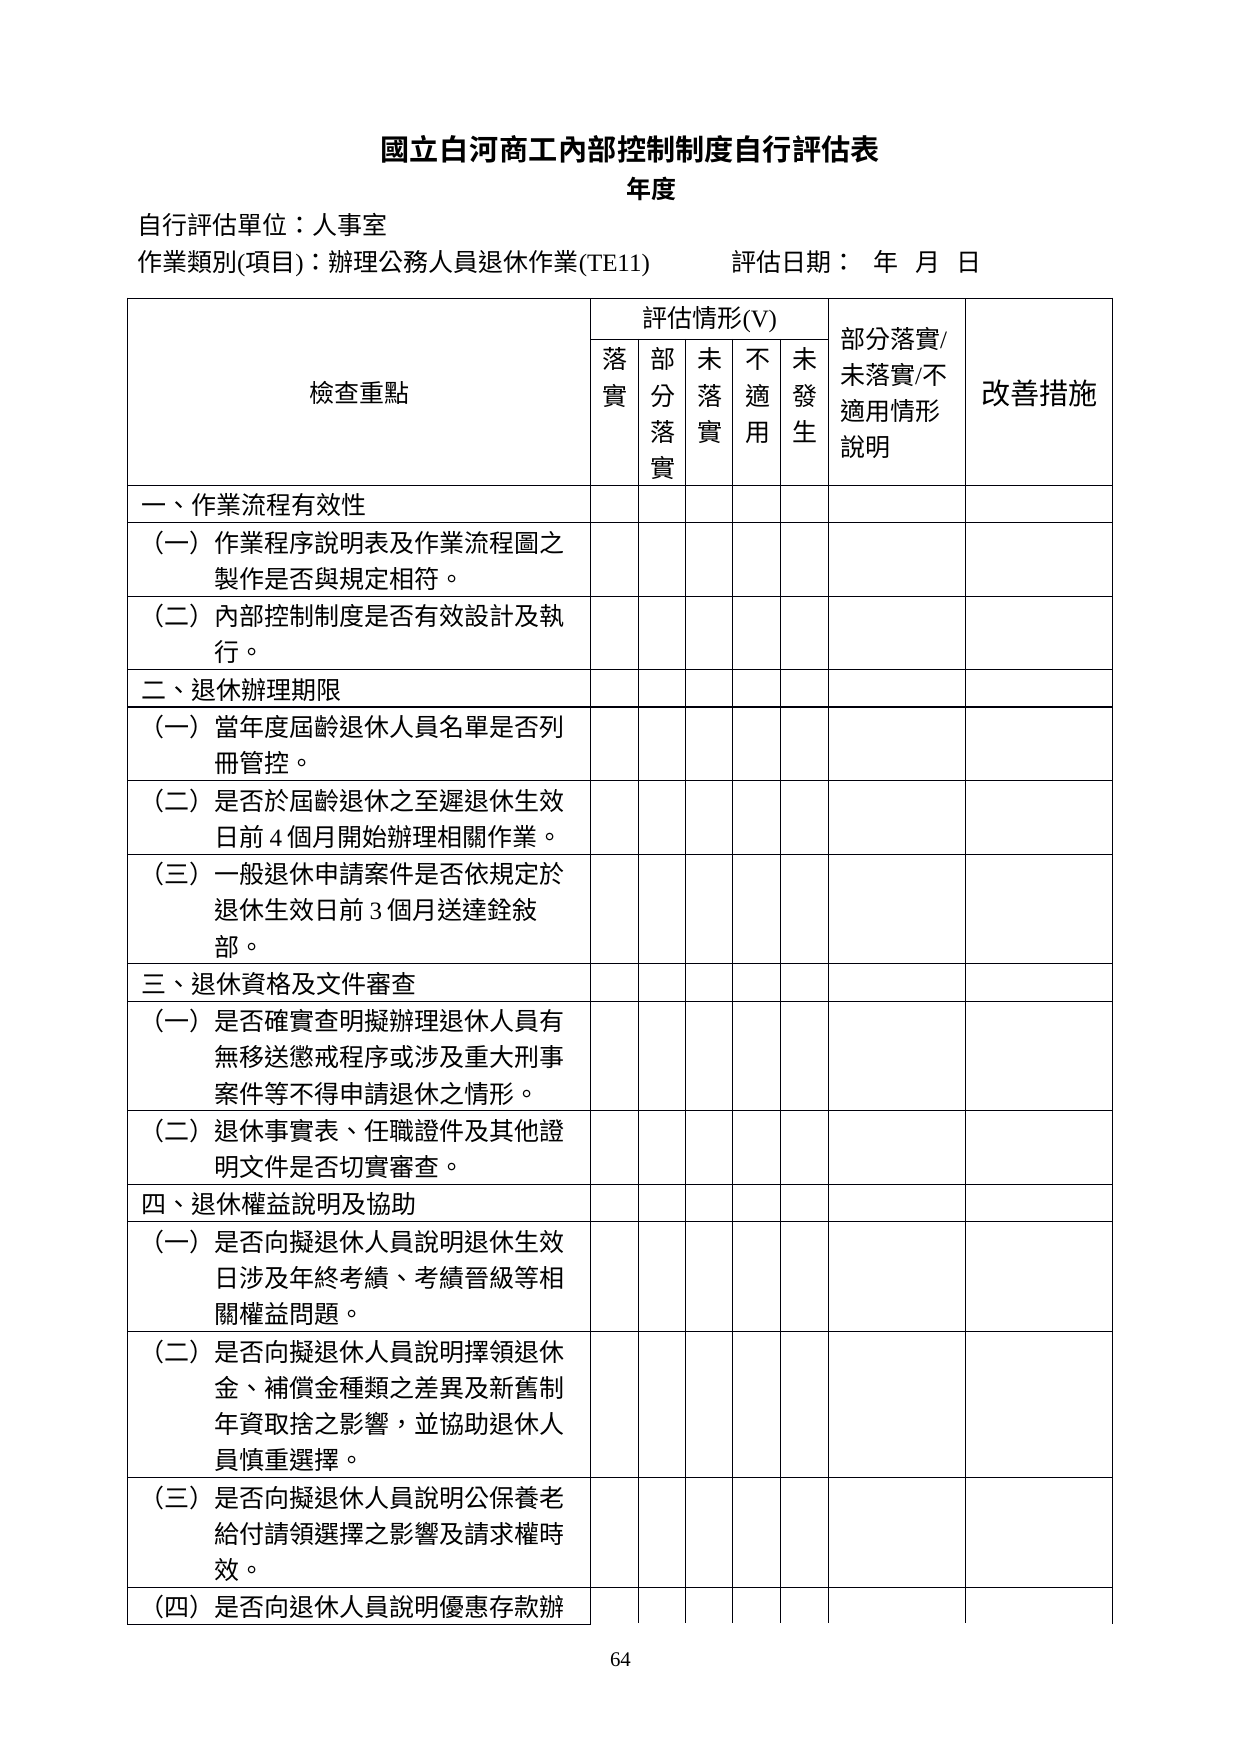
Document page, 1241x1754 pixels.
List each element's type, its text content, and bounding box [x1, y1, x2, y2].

table_cell [686, 1222, 732, 1331]
table_cell [591, 855, 638, 963]
table_cell [781, 855, 828, 963]
table_cell [781, 1111, 828, 1184]
table_cell （三）一般退休申請案件是否依規定於退休生效日前3個月送達銓敍部。 [128, 855, 590, 963]
table_cell [686, 1111, 732, 1184]
table_cell [591, 1111, 638, 1184]
table_cell [966, 781, 1112, 853]
table_cell [828, 1588, 966, 1624]
table_cell [733, 597, 780, 669]
table_cell [639, 670, 685, 706]
table_cell [638, 1588, 686, 1624]
table_cell （四）是否向退休人員說明優惠存款辦 [128, 1588, 590, 1624]
table_cell [639, 781, 685, 853]
table_cell [591, 708, 638, 780]
table_cell [829, 1222, 965, 1331]
table_cell [781, 708, 828, 780]
table_cell [829, 523, 965, 596]
table_cell （二）退休事實表、任職證件及其他證明文件是否切實審查。 [128, 1111, 590, 1184]
table_cell [686, 1185, 732, 1221]
table_cell [781, 523, 828, 596]
table_cell [591, 1332, 638, 1477]
table_cell [591, 486, 638, 522]
table_cell [591, 781, 638, 853]
table_cell [829, 670, 965, 706]
table_cell [591, 964, 638, 1001]
table_cell [733, 708, 780, 780]
table_cell [966, 1222, 1112, 1331]
table_cell [686, 1588, 733, 1624]
table_cell [686, 670, 732, 706]
table_cell [733, 1478, 780, 1587]
table_cell [781, 670, 828, 706]
table_cell [686, 523, 732, 596]
text 作業類別(項目)：辦理公務人員退休作業(TE11) 評估日期： 年 月 日 [137, 242, 1122, 279]
table_cell 不適用 [733, 340, 780, 485]
table_cell 部分落實 [639, 340, 685, 485]
table_cell [829, 1111, 965, 1184]
table_cell [966, 523, 1112, 596]
table_cell [591, 1185, 638, 1221]
table_cell [733, 1588, 780, 1624]
table_cell [829, 1185, 965, 1221]
table_cell [966, 708, 1112, 780]
table_cell 退休辦理期限 [128, 670, 590, 706]
table_cell [639, 1222, 685, 1331]
table_cell [781, 1222, 828, 1331]
table_cell [781, 964, 828, 1001]
table_cell [639, 1478, 685, 1587]
table_cell 退休資格及文件審查 [128, 964, 590, 1001]
table_cell [639, 486, 685, 522]
table_header 評估情形(V) [591, 299, 828, 339]
table_cell [639, 1111, 685, 1184]
table_cell [686, 781, 732, 853]
table_cell [829, 1478, 965, 1587]
table_cell （一）是否確實查明擬辦理退休人員有無移送懲戒程序或涉及重大刑事案件等不得申請退休之情形。 [128, 1002, 590, 1110]
table_cell [966, 1002, 1112, 1110]
text 自行評估單位：人事室 [137, 206, 1122, 242]
table_cell [591, 1478, 638, 1587]
table_cell [733, 670, 780, 706]
table_header 改善措施 [966, 299, 1112, 485]
table_cell [686, 597, 732, 669]
table_cell [781, 597, 828, 669]
table_cell [686, 1002, 732, 1110]
table_cell [686, 855, 732, 963]
table_cell （三）是否向擬退休人員說明公保養老給付請領選擇之影響及請求權時效。 [128, 1478, 590, 1587]
table_cell 未落實 [686, 340, 732, 485]
table_cell [733, 1185, 780, 1221]
table_cell [781, 1185, 828, 1221]
table_header 檢查重點 [128, 299, 590, 485]
table_cell （一）是否向擬退休人員說明退休生效日涉及年終考績、考績晉級等相關權益問題。 [128, 1222, 590, 1331]
table_cell [639, 708, 685, 780]
table_cell [733, 486, 780, 522]
table_header 部分落實/未落實/不適用情形說明 [829, 299, 965, 485]
table_cell 作業流程有效性 [128, 486, 590, 522]
table_cell [829, 597, 965, 669]
table_cell [966, 486, 1112, 522]
table_cell [829, 708, 965, 780]
table_cell [686, 1478, 732, 1587]
table_cell （二）是否於屆齡退休之至遲退休生效日前4個月開始辦理相關作業。 [128, 781, 590, 853]
table_cell [639, 597, 685, 669]
table_cell [781, 781, 828, 853]
table_cell [639, 523, 685, 596]
table_cell [686, 1332, 732, 1477]
table_cell （二）內部控制制度是否有效設計及執行。 [128, 597, 590, 669]
table_cell [639, 1332, 685, 1477]
table_cell [733, 1332, 780, 1477]
table_cell [781, 486, 828, 522]
table_cell [966, 1332, 1112, 1477]
table_cell [591, 597, 638, 669]
table_cell [733, 781, 780, 853]
table_cell [781, 1332, 828, 1477]
table_cell [966, 1588, 1112, 1624]
table_cell [829, 781, 965, 853]
table_cell 落實 [591, 340, 638, 485]
text 年度 [137, 169, 1122, 206]
table_cell [829, 486, 965, 522]
table_cell [733, 1222, 780, 1331]
table_cell [733, 964, 780, 1001]
table_cell [591, 1222, 638, 1331]
table_cell （二）是否向擬退休人員說明擇領退休金、補償金種類之差異及新舊制年資取捨之影響，並協助退休人員慎重選擇。 [128, 1332, 590, 1477]
text 國立白河商工內部控制制度自行評估表 [137, 127, 1122, 169]
table_cell [591, 1002, 638, 1110]
table_cell [829, 1332, 965, 1477]
table_cell [591, 1588, 638, 1624]
table_cell [966, 597, 1112, 669]
table_cell [781, 1478, 828, 1587]
table_cell [829, 1002, 965, 1110]
table_cell [829, 964, 965, 1001]
table_cell [966, 855, 1112, 963]
table_cell [639, 1185, 685, 1221]
table_cell [829, 855, 965, 963]
table_cell [733, 523, 780, 596]
table_cell [966, 1185, 1112, 1221]
table_cell [639, 964, 685, 1001]
table_cell [591, 523, 638, 596]
table_cell [686, 964, 732, 1001]
table_cell [966, 964, 1112, 1001]
table_cell [639, 855, 685, 963]
table_cell [686, 708, 732, 780]
table_cell [733, 1111, 780, 1184]
table_cell [966, 1478, 1112, 1587]
table_cell [966, 670, 1112, 706]
table_cell [639, 1002, 685, 1110]
table_cell （一）作業程序說明表及作業流程圖之製作是否與規定相符。 [128, 523, 590, 596]
table_cell [966, 1111, 1112, 1184]
table_cell 未發生 [781, 340, 828, 485]
table_cell [686, 486, 732, 522]
table_cell [591, 670, 638, 706]
table_cell [733, 855, 780, 963]
table_cell 退休權益說明及協助 [128, 1185, 590, 1221]
table_cell （一）當年度屆齡退休人員名單是否列冊管控。 [128, 708, 590, 780]
table_cell [781, 1002, 828, 1110]
table_cell [733, 1002, 780, 1110]
table_cell [780, 1588, 828, 1624]
